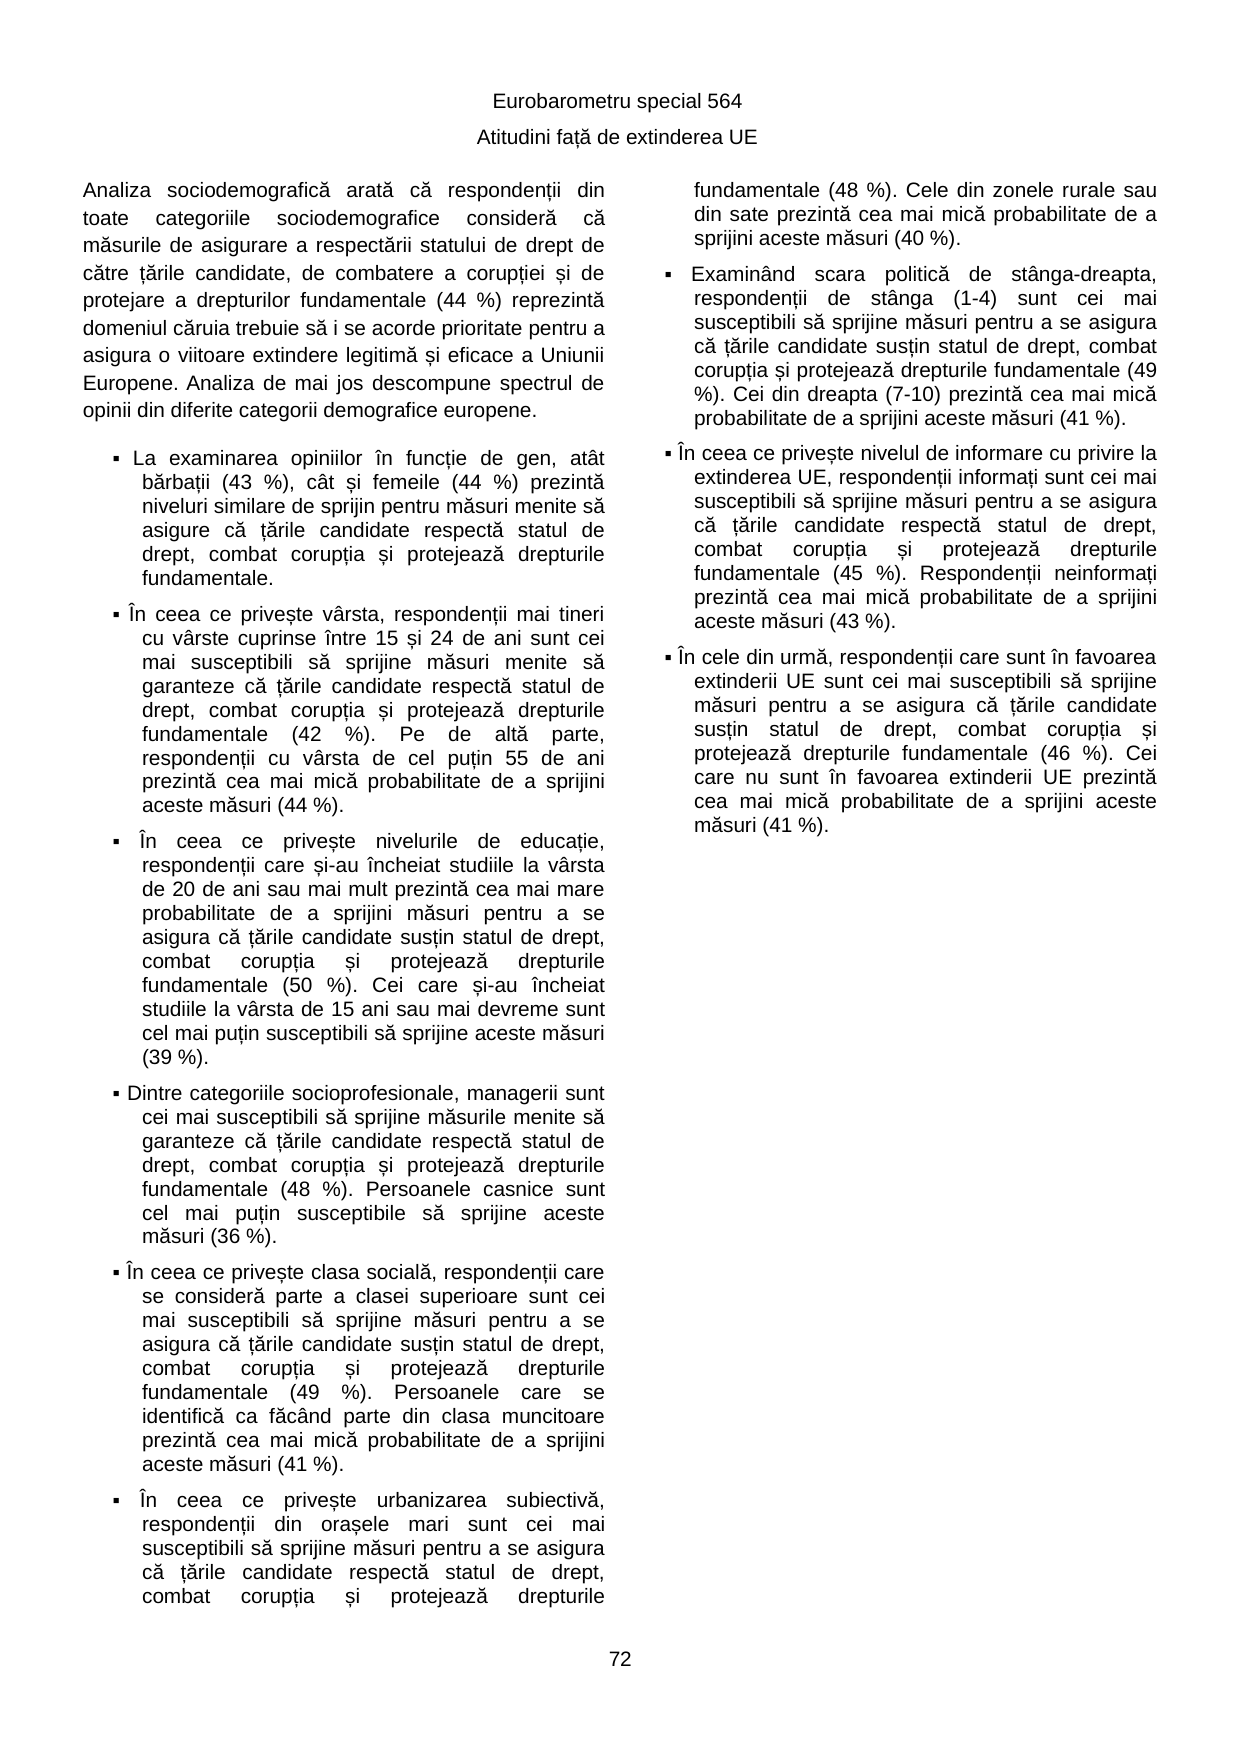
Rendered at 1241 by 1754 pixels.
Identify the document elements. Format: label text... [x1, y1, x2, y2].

text Analiza sociodemografică arată că respondenții din toate categoriile sociodemografice consideră că măsurile de asigurare a respectării statului de drept de către țările candidate, de combatere a corupției și de protejare a drepturilor fundamentale (44 %) reprezintă domeniul căruia trebuie să i se acorde prioritate pentru a asigura o viitoare extindere legitimă și eficace a Uniunii Europene. Analiza de mai jos descompune spectrul de opinii din diferite categorii demografice europene. [83, 178, 605, 422]
text ▪ În cele din urmă, respondenții care sunt în favoarea extinderii UE sunt cei mai susceptibili să sprijine măsuri pentru a se asigura că țările candidate susțin statul de drept, combat corupția și protejează drepturile fundamentale (46 %). Cei care nu sunt în favoarea extinderii UE prezintă cea mai mică probabilitate de a sprijini aceste măsuri (41 %). [664, 645, 1157, 836]
text ▪ În ceea ce privește nivelul de informare cu privire la extinderea UE, respondenții informați sunt cei mai susceptibili să sprijine măsuri pentru a se asigura că țările candidate respectă statul de drept, combat corupția și protejează drepturile fundamentale (45 %). Respondenții neinformați prezintă cea mai mică probabilitate de a sprijini aceste măsuri (43 %). [664, 441, 1157, 633]
text ▪ Dintre categoriile socioprofesionale, managerii sunt cei mai susceptibili să sprijine măsurile menite să garanteze că țările candidate respectă statul de drept, combat corupția și protejează drepturile fundamentale (48 %). Persoanele casnice sunt cel mai puțin susceptibile să sprijine aceste măsuri (36 %). [112, 1081, 605, 1248]
text ▪ La examinarea opiniilor în funcție de gen, atât bărbații (43 %), cât și femeile (44 %) prezintă niveluri similare de sprijin pentru măsuri menite să asigure că țările candidate respectă statul de drept, combat corupția și protejează drepturile fundamentale. [112, 446, 605, 590]
text ▪ Examinând scara politică de stânga-dreapta, respondenții de stânga (1-4) sunt cei mai susceptibili să sprijine măsuri pentru a se asigura că țările candidate susțin statul de drept, combat corupția și protejează drepturile fundamentale (49 %). Cei din dreapta (7-10) prezintă cea mai mică probabilitate de a sprijini aceste măsuri (41 %). [664, 262, 1157, 429]
text ▪ În ceea ce privește urbanizarea subiectivă, respondenții din orașele mari sunt cei mai susceptibili să sprijine măsuri pentru a se asigura că țările candidate respectă statul de drept, combat corupția și protejează drepturile [112, 1488, 605, 1607]
text ▪ În ceea ce privește nivelurile de educație, respondenții care și-au încheiat studiile la vârsta de 20 de ani sau mai mult prezintă cea mai mare probabilitate de a sprijini măsuri pentru a se asigura că țările candidate susțin statul de drept, combat corupția și protejează drepturile fundamentale (50 %). Cei care și-au încheiat studiile la vârsta de 15 ani sau mai devreme sunt cel mai puțin susceptibili să sprijine aceste măsuri (39 %). [112, 829, 605, 1069]
text ▪ În ceea ce privește clasa socială, respondenții care se consideră parte a clasei superioare sunt cei mai susceptibili să sprijine măsuri pentru a se asigura că țările candidate susțin statul de drept, combat corupția și protejează drepturile fundamentale (49 %). Persoanele care se identifică ca făcând parte din clasa muncitoare prezintă cea mai mică probabilitate de a sprijini aceste măsuri (41 %). [112, 1260, 605, 1476]
text ▪ În ceea ce privește vârsta, respondenții mai tineri cu vârste cuprinse între 15 și 24 de ani sunt cei mai susceptibili să sprijine măsuri menite să garanteze că țările candidate respectă statul de drept, combat corupția și protejează drepturile fundamentale (42 %). Pe de altă parte, respondenții cu vârsta de cel puțin 55 de ani prezintă cea mai mică probabilitate de a sprijini aceste măsuri (44 %). [112, 602, 605, 817]
text fundamentale (48 %). Cele din zonele rurale sau din sate prezintă cea mai mică probabilitate de a sprijini aceste măsuri (40 %). [664, 178, 1157, 250]
